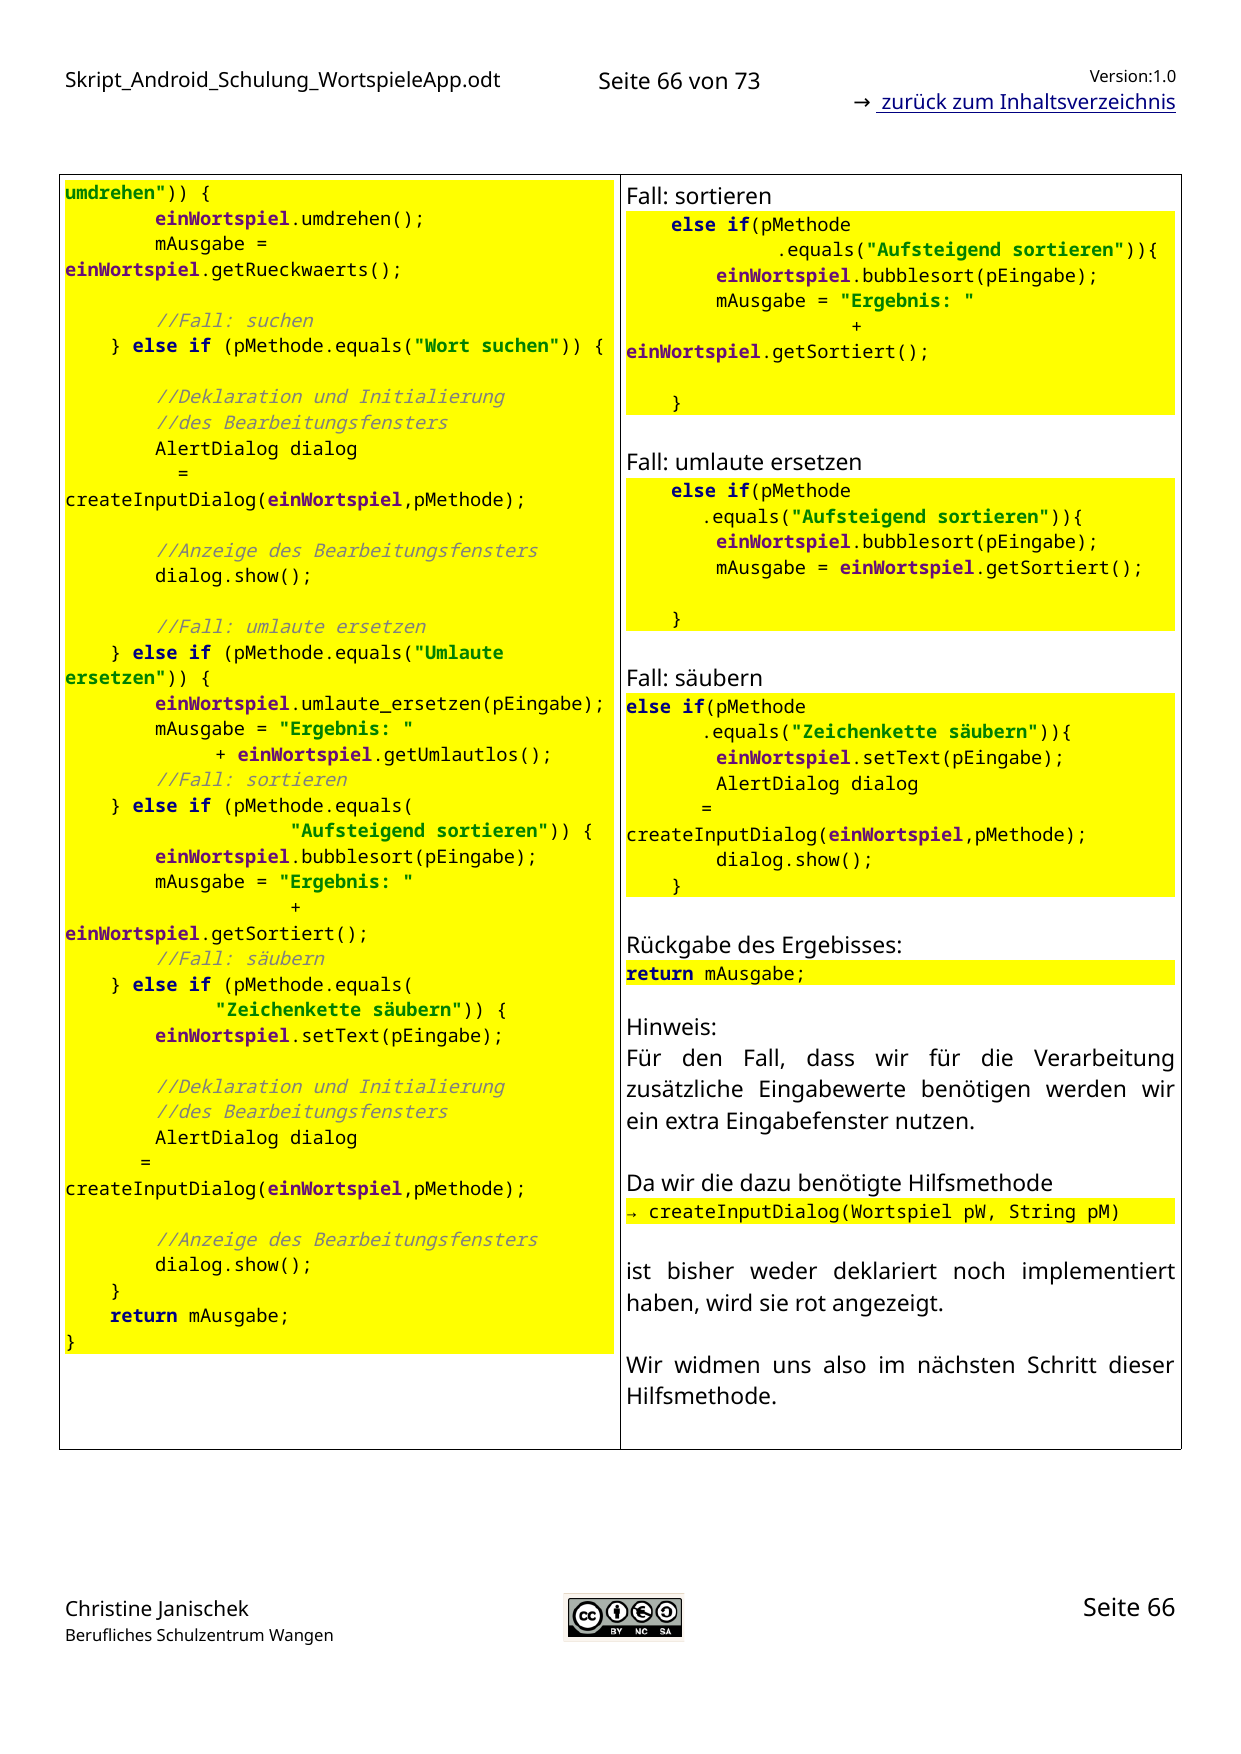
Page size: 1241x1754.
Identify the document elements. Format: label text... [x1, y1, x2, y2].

table_cell Fall: sortieren else if(pMethode .equals("Aufsteigend sortieren")){ einWortspiel.bubblesort(pEingabe); mAusgabe = "Ergebnis: " + einWortspiel.getSortiert(); } Fall: umlaute ersetzen else if(pMethode .equals("Aufsteigend sortieren")){ einWortspiel.bubblesort(pEingabe); mAusgabe = einWortspiel.getSortiert(); } Fall: säubern else if(pMethode .equals("Zeichenkette säubern")){ einWortspiel.setText(pEingabe); AlertDialog dialog = createInputDialog(einWortspiel,pMethode); dialog.show(); } Rückgabe des Ergebisses: return mAusgabe; Hinweis: Für den Fall, dass wir für die Verarbeitung zusätzliche Eingabewerte benötigen werden wir ein extra Eingabefenster nutzen. Da wir die dazu benötigte Hilfsmethode → createInputDialog(Wortspiel pW, String pM) ist bisher weder deklariert noch implementiert haben, wird sie rot angezeigt. Wir widmen uns also im nächsten Schritt dieser Hilfsmethode. [621, 175, 1181, 1448]
picture [563, 1592, 685, 1642]
table_cell umdrehen")) { einWortspiel.umdrehen(); mAusgabe = einWortspiel.getRueckwaerts(); //Fall: suchen } else if (pMethode.equals("Wort suchen")) { //Deklaration und Initialierung //des Bearbeitungsfensters AlertDialog dialog = createInputDialog(einWortspiel,pMethode); //Anzeige des Bearbeitungsfensters dialog.show(); //Fall: umlaute ersetzen } else if (pMethode.equals("Umlaute ersetzen")) { einWortspiel.umlaute_ersetzen(pEingabe); mAusgabe = "Ergebnis: " + einWortspiel.getUmlautlos(); //Fall: sortieren } else if (pMethode.equals( "Aufsteigend sortieren")) { einWortspiel.bubblesort(pEingabe); mAusgabe = "Ergebnis: " + einWortspiel.getSortiert(); //Fall: säubern } else if (pMethode.equals( "Zeichenkette säubern")) { einWortspiel.setText(pEingabe); //Deklaration und Initialierung //des Bearbeitungsfensters AlertDialog dialog = createInputDialog(einWortspiel,pMethode); //Anzeige des Bearbeitungsfensters dialog.show(); } return mAusgabe; } [60, 175, 620, 1448]
